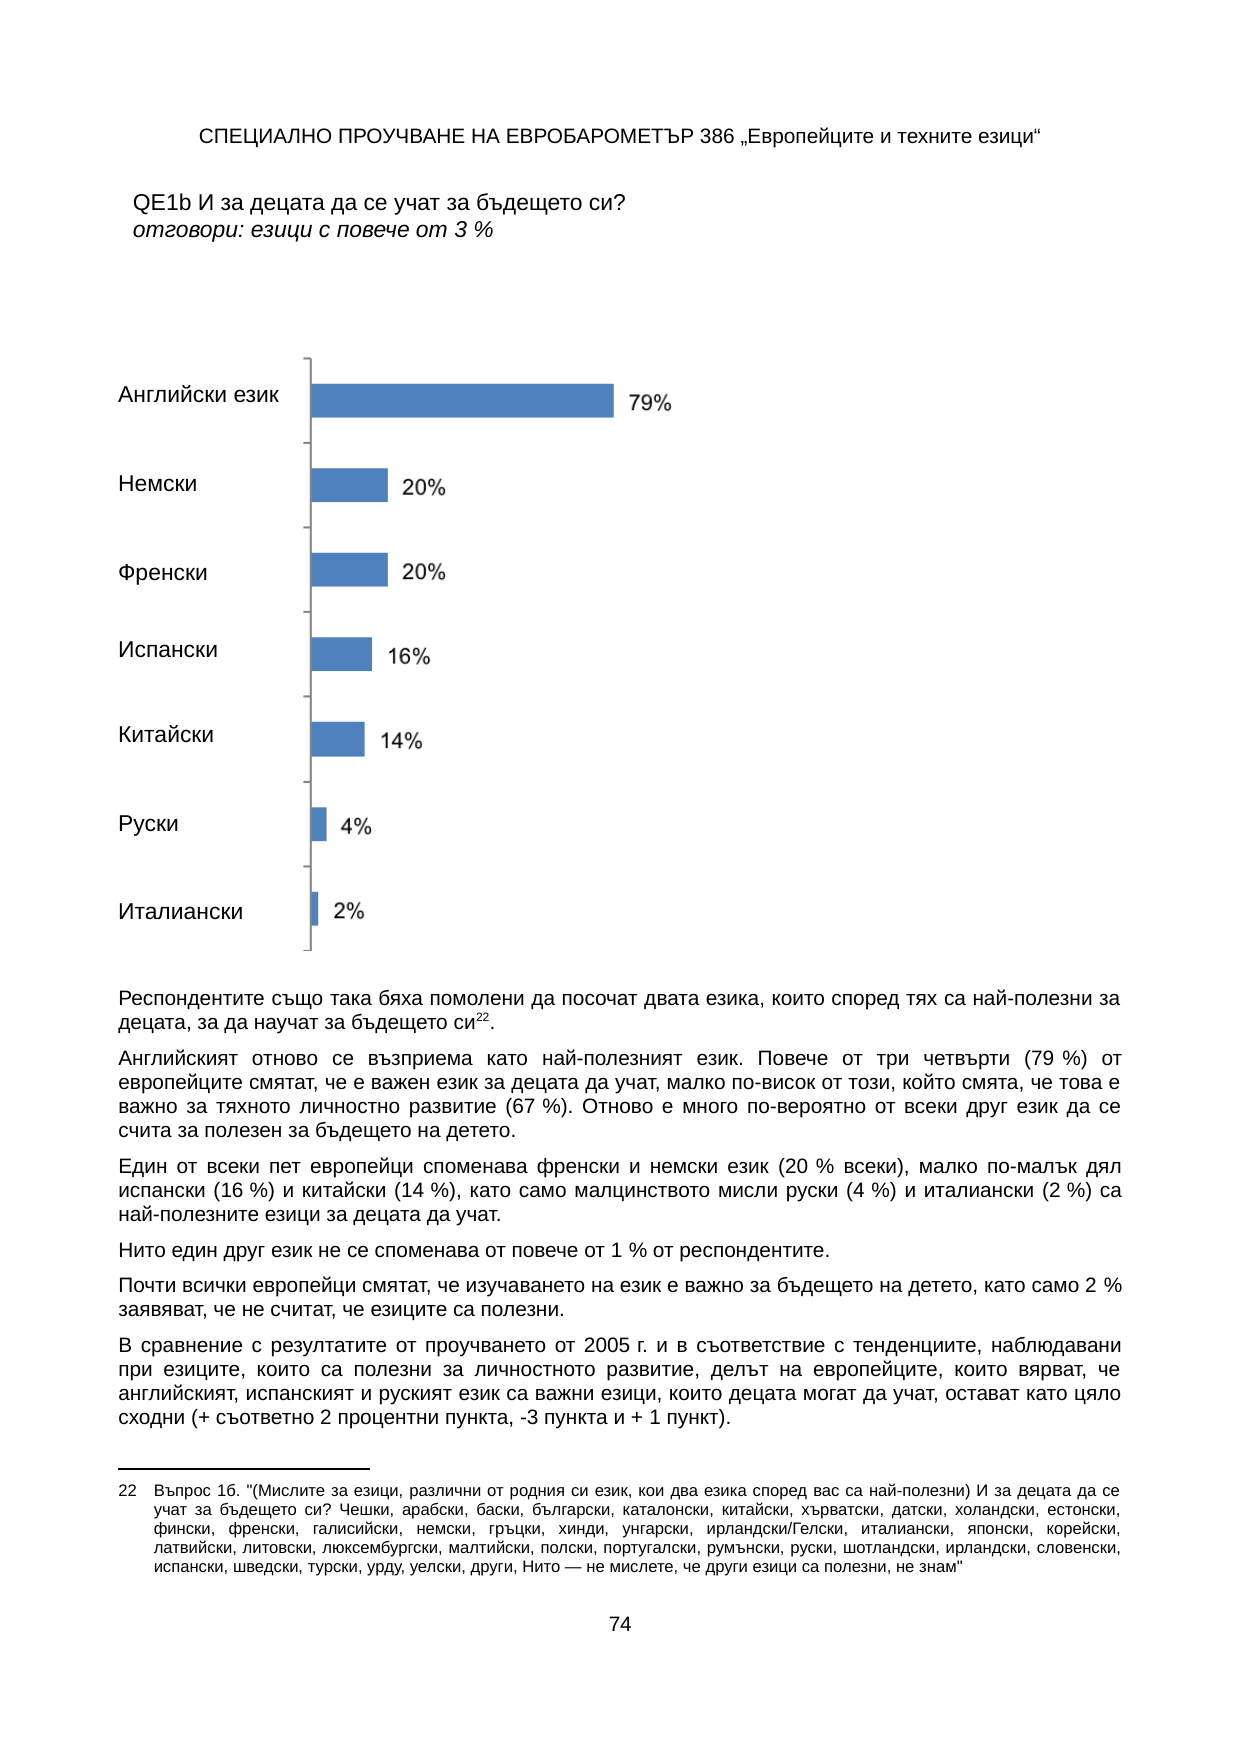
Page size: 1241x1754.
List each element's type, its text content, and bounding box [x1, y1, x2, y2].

text Респондентите също така бяха помолени да посочат двата езика, които според тях са най-полезни за децата, за да научат за бъдещето си. [118, 986, 1122, 1034]
text В сравнение с резултатите от проучването от 2005 г. и в съответствие с тенденциите, наблюдавани при езиците, които са полезни за личностното развитие, делът на европейците, които вярват, че английският, испанският и руският език са важни езици, които децата могат да учат, остават като цяло сходни (+ съответно 2 процентни пункта, -3 пункта и + 1 пункт). [118, 1333, 1122, 1429]
text Английският отново се възприема като най-полезният език. Повече от три четвърти (79 %) от европейците смятат, че е важен език за децата да учат, малко по-висок от този, който смята, че това е важно за тяхното личностно развитие (67 %). Отново е много по-вероятно от всеки друг език да се счита за полезен за бъдещето на детето. [118, 1046, 1122, 1142]
text Един от всеки пет европейци споменава френски и немски език (20 % всеки), малко по-малък дял испански (16 %) и китайски (14 %), като само малцинството мисли руски (4 %) и италиански (2 %) са най-полезните езици за децата да учат. [118, 1154, 1122, 1226]
text Нито един друг език не се споменава от повече от 1 % от респондентите. [118, 1237, 1122, 1261]
picture [295, 350, 694, 951]
text Почти всички европейци смятат, че изучаването на език е важно за бъдещето на детето, като само 2 % заявяват, че не считат, че езиците са полезни. [118, 1273, 1122, 1321]
text Въпрос 1б. "(Мислите за езици, различни от родния си език, кои два езика според вас са най-полезни) И за децата да се учат за бъдещето си? Чешки, арабски, баски, български, каталонски, китайски, хърватски, датски, холандски, естонски, фински, френски, галисийски, немски, гръцки, хинди, унгарски, ирландски/Гелски, италиански, японски, корейски, латвийски, литовски, люксембургски, малтийски, полски, португалски, румънски, руски, шотландски, ирландски, словенски, испански, шведски, турски, урду, уелски, други, Нито — не мислете, че други езици са полезни, не знам" [118, 1481, 1122, 1576]
